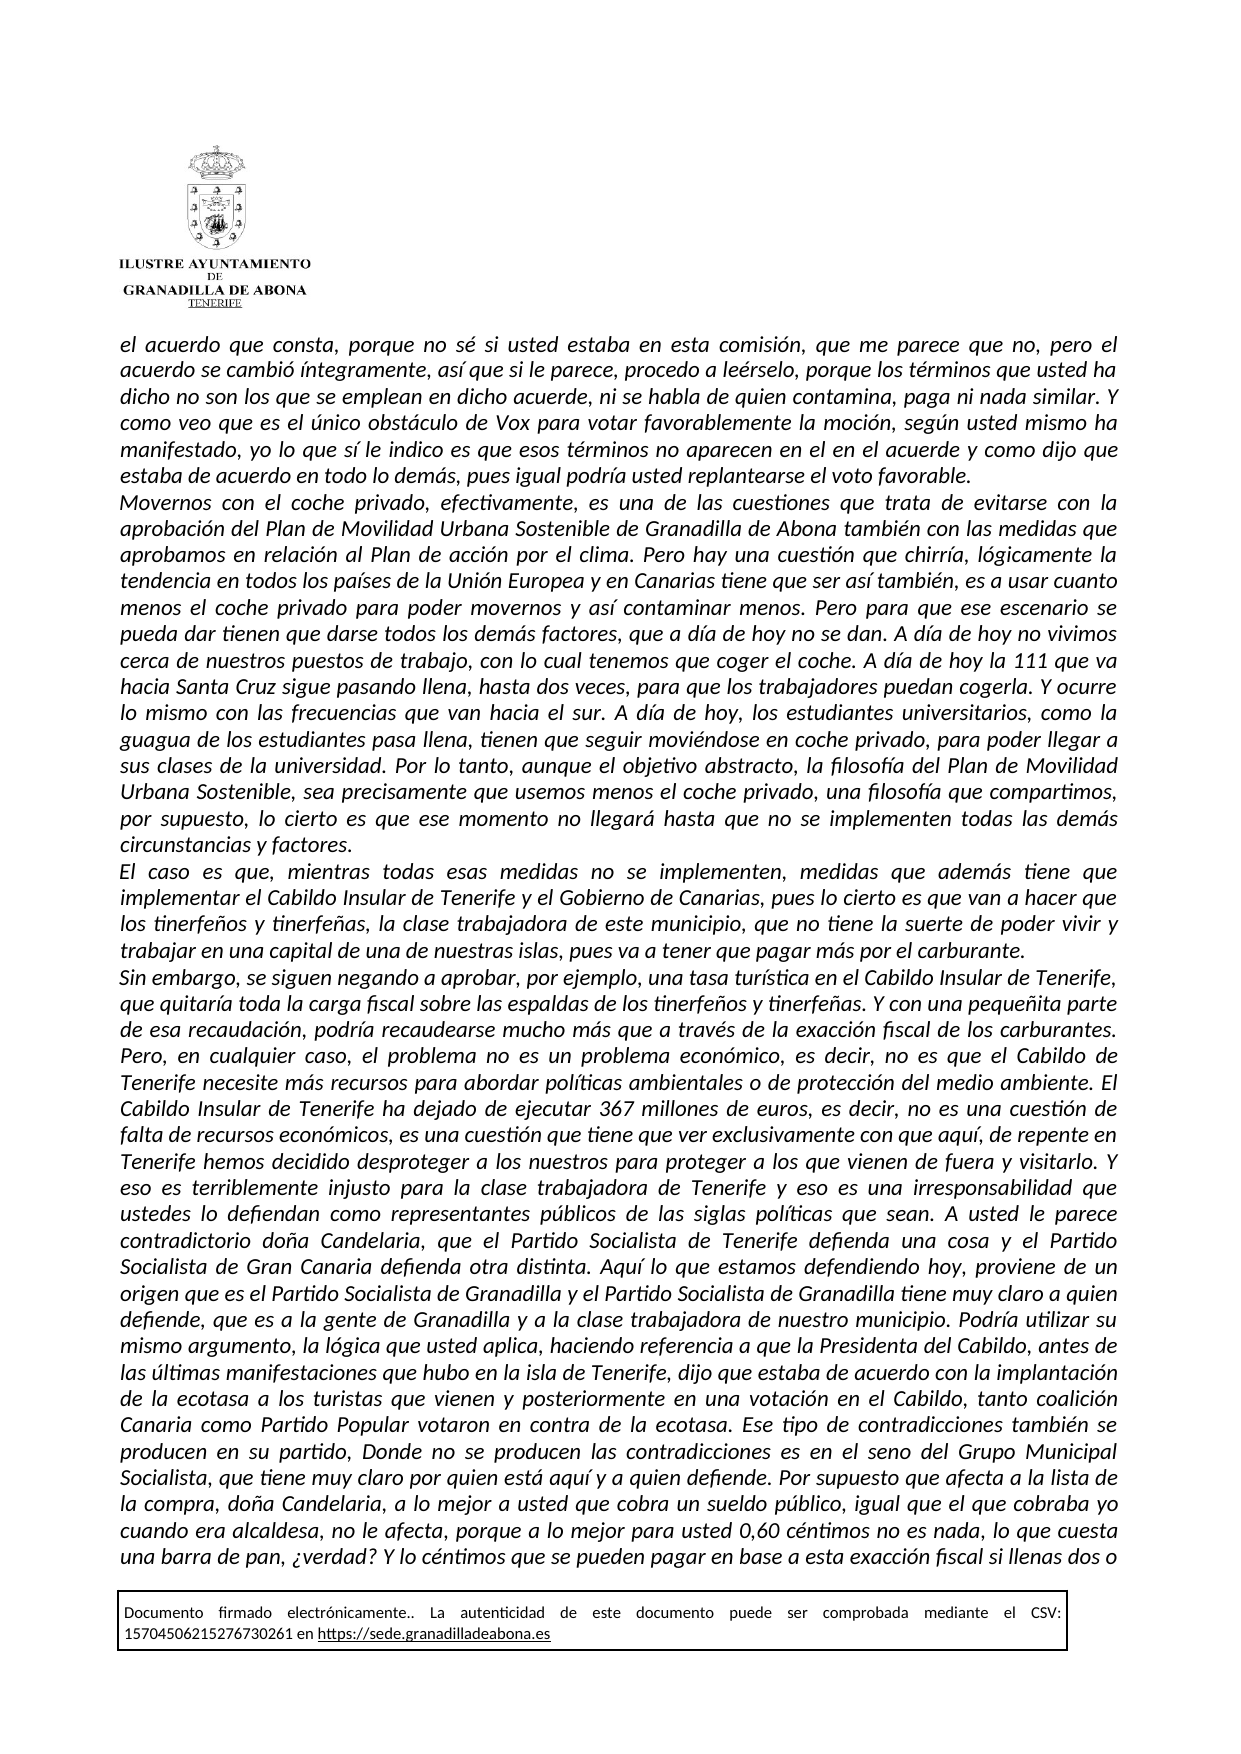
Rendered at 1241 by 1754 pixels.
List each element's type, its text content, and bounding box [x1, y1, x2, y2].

text el acuerdo que consta, porque no sé si usted estaba en esta comisión, que me parece que no, pero el acuerdo se cambió íntegramente, así que si le parece, procedo a leérselo, porque los términos que usted ha dicho no son los que se emplean en dicho acuerde, ni se habla de quien contamina, paga ni nada similar. Y como veo que es el único obstáculo de Vox para votar favorablemente la moción, según usted mismo ha manifestado, yo lo que sí le indico es que esos términos no aparecen en el en el acuerde y como dijo que estaba de acuerdo en todo lo demás, pues igual podría usted replantearse el voto favorable. [119, 331, 1122, 489]
text El caso es que, mientras todas esas medidas no se implementen, medidas que además tiene que implementar el Cabildo Insular de Tenerife y el Gobierno de Canarias, pues lo cierto es que van a hacer que los tinerfeños y tinerfeñas, la clase trabajadora de este municipio, que no tiene la suerte de poder vivir y trabajar en una capital de una de nuestras islas, pues va a tener que pagar más por el carburante. [119, 858, 1122, 964]
text Sin embargo, se siguen negando a aprobar, por ejemplo, una tasa turística en el Cabildo Insular de Tenerife, que quitaría toda la carga fiscal sobre las espaldas de los tinerfeños y tinerfeñas. Y con una pequeñita parte de esa recaudación, podría recaudearse mucho más que a través de la exacción fiscal de los carburantes. Pero, en cualquier caso, el problema no es un problema económico, es decir, no es que el Cabildo de Tenerife necesite más recursos para abordar políticas ambientales o de protección del medio ambiente. El Cabildo Insular de Tenerife ha dejado de ejecutar 367 millones de euros, es decir, no es una cuestión de falta de recursos económicos, es una cuestión que tiene que ver exclusivamente con que aquí, de repente en Tenerife hemos decidido desproteger a los nuestros para proteger a los que vienen de fuera y visitarlo. Y eso es terriblemente injusto para la clase trabajadora de Tenerife y eso es una irresponsabilidad que ustedes lo defiendan como representantes públicos de las siglas políticas que sean. A usted le parece contradictorio doña Candelaria, que el Partido Socialista de Tenerife defienda una cosa y el Partido Socialista de Gran Canaria defienda otra distinta. Aquí lo que estamos defendiendo hoy, proviene de un origen que es el Partido Socialista de Granadilla y el Partido Socialista de Granadilla tiene muy claro a quien defiende, que es a la gente de Granadilla y a la clase trabajadora de nuestro municipio. Podría utilizar su mismo argumento, la lógica que usted aplica, haciendo referencia a que la Presidenta del Cabildo, antes de las últimas manifestaciones que hubo en la isla de Tenerife, dijo que estaba de acuerdo con la implantación de la ecotasa a los turistas que vienen y posteriormente en una votación en el Cabildo, tanto coalición Canaria como Partido Popular votaron en contra de la ecotasa. Ese tipo de contradicciones también se producen en su partido, Donde no se producen las contradicciones es en el seno del Grupo Municipal Socialista, que tiene muy claro por quien está aquí y a quien defiende. Por supuesto que afecta a la lista de la compra, doña Candelaria, a lo mejor a usted que cobra un sueldo público, igual que el que cobraba yo cuando era alcaldesa, no le afecta, porque a lo mejor para usted 0,60 céntimos no es nada, lo que cuesta una barra de pan, ¿verdad? Y lo céntimos que se pueden pagar en base a esta exacción fiscal si llenas dos o [119, 964, 1122, 1570]
text Movernos con el coche privado, efectivamente, es una de las cuestiones que trata de evitarse con la aprobación del Plan de Movilidad Urbana Sostenible de Granadilla de Abona también con las medidas que aprobamos en relación al Plan de acción por el clima. Pero hay una cuestión que chirría, lógicamente la tendencia en todos los países de la Unión Europea y en Canarias tiene que ser así también, es a usar cuanto menos el coche privado para poder movernos y así contaminar menos. Pero para que ese escenario se pueda dar tienen que darse todos los demás factores, que a día de hoy no se dan. A día de hoy no vivimos cerca de nuestros puestos de trabajo, con lo cual tenemos que coger el coche. A día de hoy la 111 que va hacia Santa Cruz sigue pasando llena, hasta dos veces, para que los trabajadores puedan cogerla. Y ocurre lo mismo con las frecuencias que van hacia el sur. A día de hoy, los estudiantes universitarios, como la guagua de los estudiantes pasa llena, tienen que seguir moviéndose en coche privado, para poder llegar a sus clases de la universidad. Por lo tanto, aunque el objetivo abstracto, la filosofía del Plan de Movilidad Urbana Sostenible, sea precisamente que usemos menos el coche privado, una filosofía que compartimos, por supuesto, lo cierto es que ese momento no llegará hasta que no se implementen todas las demás circunstancias y factores. [119, 489, 1122, 858]
